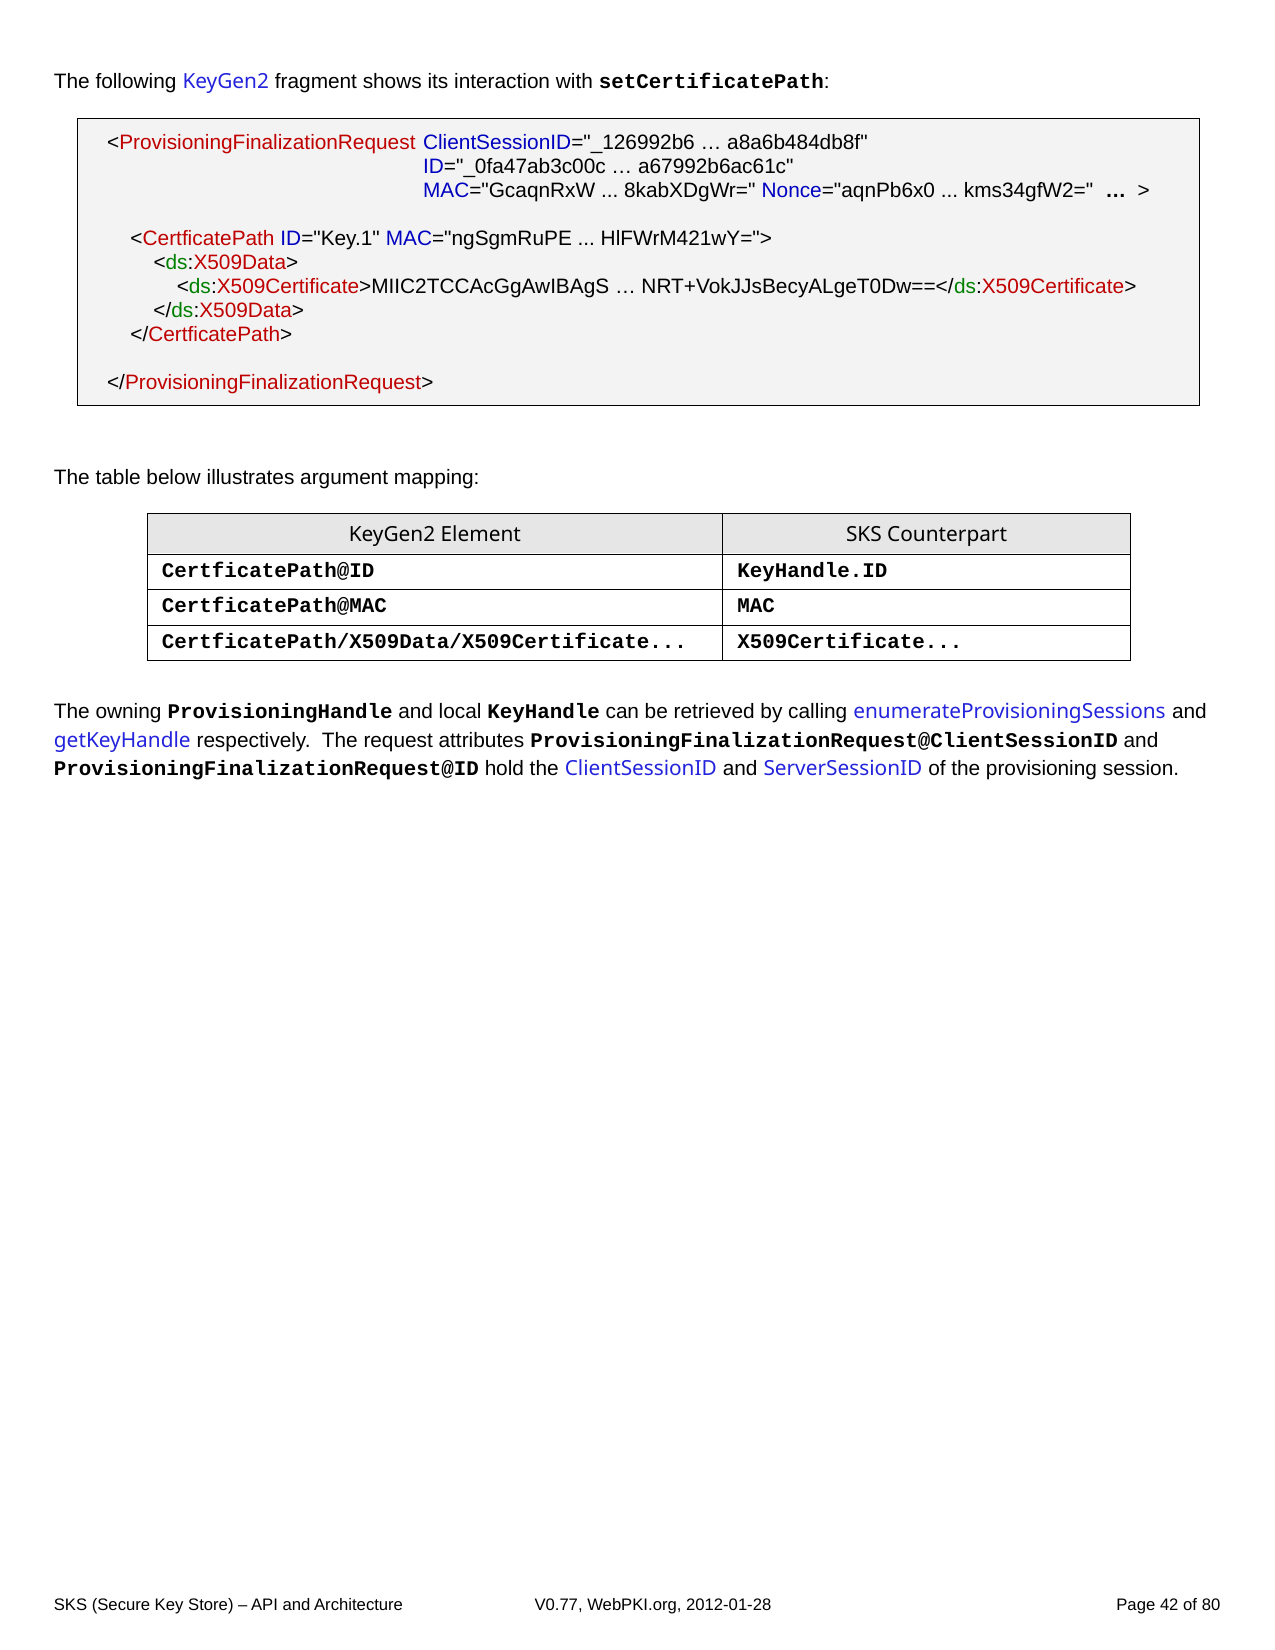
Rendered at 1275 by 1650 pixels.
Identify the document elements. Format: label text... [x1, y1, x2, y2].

table_cell CertficatePath@MAC [148, 590, 722, 625]
table_header <ProvisioningFinalizationRequest ClientSessionID="_126992b6 … a8a6b484db8f" ID="_0fa47ab3c00c … a67992b6ac61c" MAC="GcaqnRxW ... 8kabXDgWr=" Nonce="aqnPb6x0 ... kms34gfW2=" … > <CertficatePath ID="Key.1" MAC="ngSgmRuPE ... HlFWrM421wY="> <ds:X509Data> <ds:X509Certificate>MIIC2TCCAcGgAwIBAgS … NRT+VokJJsBecyALgeT0Dw==</ds:X509Certificate> </ds:X509Data> </CertficatePath> </ProvisioningFinalizationRequest> [78, 119, 1199, 405]
table_cell CertficatePath@ID [148, 555, 722, 589]
text The owning ProvisioningHandle and local KeyHandle can be retrieved by calling enumerateProvisioningSessions and getKeyHandle respectively. The request attributes ProvisioningFinalizationRequest@ClientSessionID and ProvisioningFinalizationRequest@ID hold the ClientSessionID and ServerSessionID of the provisioning session. [54, 696, 1221, 782]
table_cell X509Certificate... [723, 626, 1130, 660]
table_header KeyGen2 Element [148, 514, 722, 553]
table_cell KeyHandle.ID [723, 555, 1130, 589]
table_header SKS Counterpart [723, 514, 1130, 553]
text The following KeyGen2 fragment shows its interaction with setCertificatePath: [54, 66, 1221, 118]
text The table below illustrates argument mapping: [54, 465, 1221, 513]
table_cell CertficatePath/X509Data/X509Certificate... [148, 626, 722, 660]
table_cell MAC [723, 590, 1130, 625]
